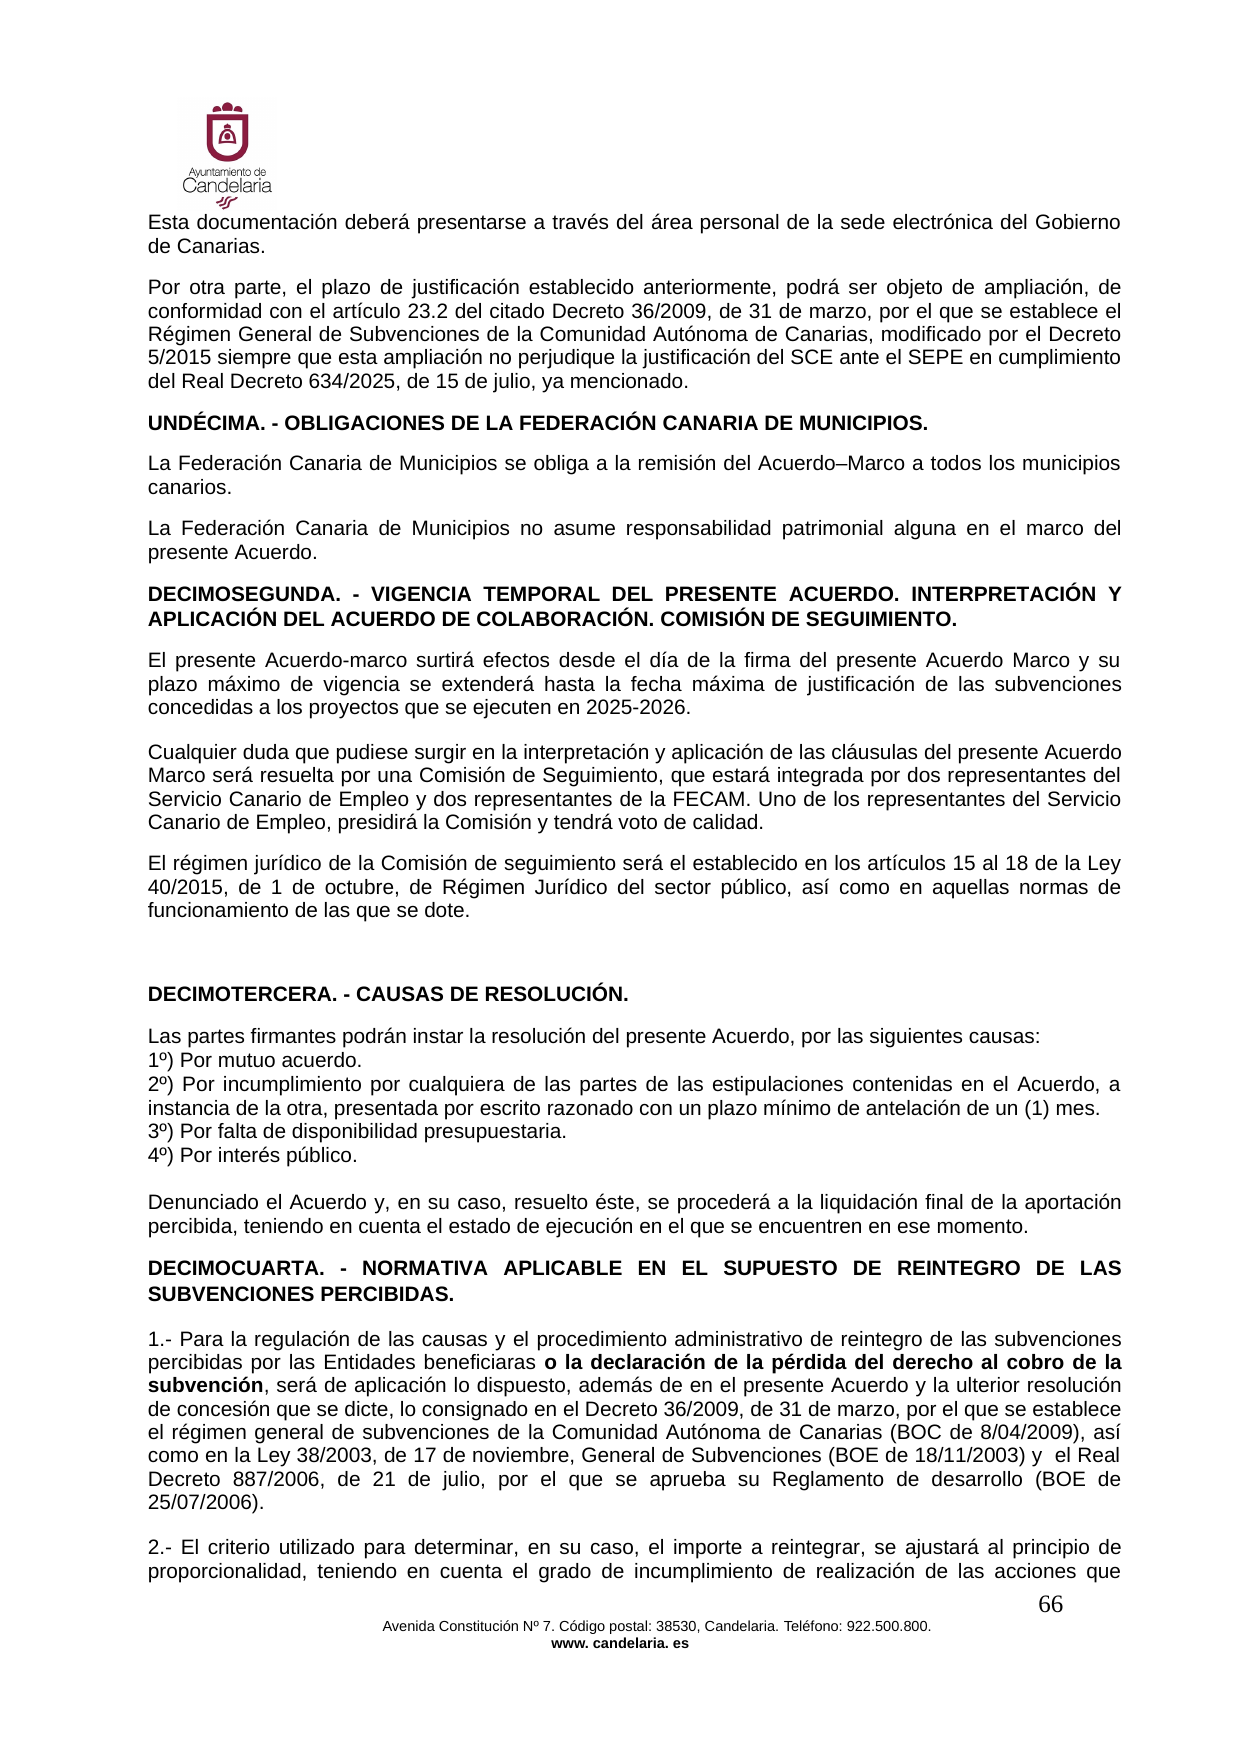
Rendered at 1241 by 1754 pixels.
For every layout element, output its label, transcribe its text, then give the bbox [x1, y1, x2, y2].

text DECIMOSEGUNDA. - VIGENCIA TEMPORAL DEL PRESENTE ACUERDO. INTERPRETACIÓN Y APLICACIÓN DEL ACUERDO DE COLABORACIÓN. COMISIÓN DE SEGUIMIENTO. [148, 581, 1123, 631]
text 2.- El criterio utilizado para determinar, en su caso, el importe a reintegrar, se ajustará al principio de proporcionalidad, teniendo en cuenta el grado de incumplimiento de realización de las acciones que [148, 1536, 1123, 1582]
text 1º) Por mutuo acuerdo. [148, 1047, 1056, 1071]
text El presente Acuerdo-marco surtirá efectos desde el día de la firma del presente Acuerdo Marco y su plazo máximo de vigencia se extenderá hasta la fecha máxima de justificación de las subvenciones concedidas a los proyectos que se ejecuten en 2025-2026. [148, 649, 1123, 719]
text Esta documentación deberá presentarse a través del área personal de la sede electrónica del Gobierno de Canarias. [148, 211, 1123, 258]
text 3º) Por falta de disponibilidad presupuestaria. [148, 1119, 1123, 1143]
text DECIMOTERCERA. - CAUSAS DE RESOLUCIÓN. [148, 982, 1123, 1006]
text La Federación Canaria de Municipios se obliga a la remisión del Acuerdo–Marco a todos los municipios canarios. [148, 452, 1123, 499]
text DECIMOCUARTA. - NORMATIVA APLICABLE EN EL SUPUESTO DE REINTEGRO DE LAS SUBVENCIONES PERCIBIDAS. [148, 1256, 1123, 1305]
text Por otra parte, el plazo de justificación establecido anteriormente, podrá ser objeto de ampliación, de conformidad con el artículo 23.2 del citado Decreto 36/2009, de 31 de marzo, por el que se establece el Régimen General de Subvenciones de la Comunidad Autónoma de Canarias, modificado por el Decreto 5/2015 siempre que esta ampliación no perjudique la justificación del SCE ante el SEPE en cumplimiento del Real Decreto 634/2025, de 15 de julio, ya mencionado. [148, 276, 1123, 392]
text El régimen jurídico de la Comisión de seguimiento será el establecido en los artículos 15 al 18 de la Ley 40/2015, de 1 de octubre, de Régimen Jurídico del sector público, así como en aquellas normas de funcionamiento de las que se dote. [148, 852, 1123, 922]
text 1.- Para la regulación de las causas y el procedimiento administrativo de reintegro de las subvenciones percibidas por las Entidades beneficiaras o la declaración de la pérdida del derecho al cobro de la subvención, será de aplicación lo dispuesto, además de en el presente Acuerdo y la ulterior resolución de concesión que se dicte, lo consignado en el Decreto 36/2009, de 31 de marzo, por el que se establece el régimen general de subvenciones de la Comunidad Autónoma de Canarias (BOC de 8/04/2009), así como en la Ley 38/2003, de 17 de noviembre, General de Subvenciones (BOE de 18/11/2003) y el Real Decreto 887/2006, de 21 de julio, por el que se aprueba su Reglamento de desarrollo (BOE de 25/07/2006). [148, 1327, 1123, 1514]
text UNDÉCIMA. - OBLIGACIONES DE LA FEDERACIÓN CANARIA DE MUNICIPIOS. [148, 410, 1123, 434]
text 2º) Por incumplimiento por cualquiera de las partes de las estipulaciones contenidas en el Acuerdo, a instancia de la otra, presentada por escrito razonado con un plazo mínimo de antelación de un (1) mes. [148, 1071, 1123, 1119]
text Cualquier duda que pudiese surgir en la interpretación y aplicación de las cláusulas del presente Acuerdo Marco será resuelta por una Comisión de Seguimiento, que estará integrada por dos representantes del Servicio Canario de Empleo y dos representantes de la FECAM. Uno de los representantes del Servicio Canario de Empleo, presidirá la Comisión y tendrá voto de calidad. [148, 741, 1123, 834]
text La Federación Canaria de Municipios no asume responsabilidad patrimonial alguna en el marco del presente Acuerdo. [148, 517, 1123, 563]
text Las partes firmantes podrán instar la resolución del presente Acuerdo, por las siguientes causas: [148, 1023, 1056, 1047]
text Denunciado el Acuerdo y, en su caso, resuelto éste, se procederá a la liquidación final de la aportación percibida, teniendo en cuenta el estado de ejecución en el que se encuentren en ese momento. [148, 1191, 1123, 1238]
text 4º) Por interés público. [148, 1143, 1123, 1167]
